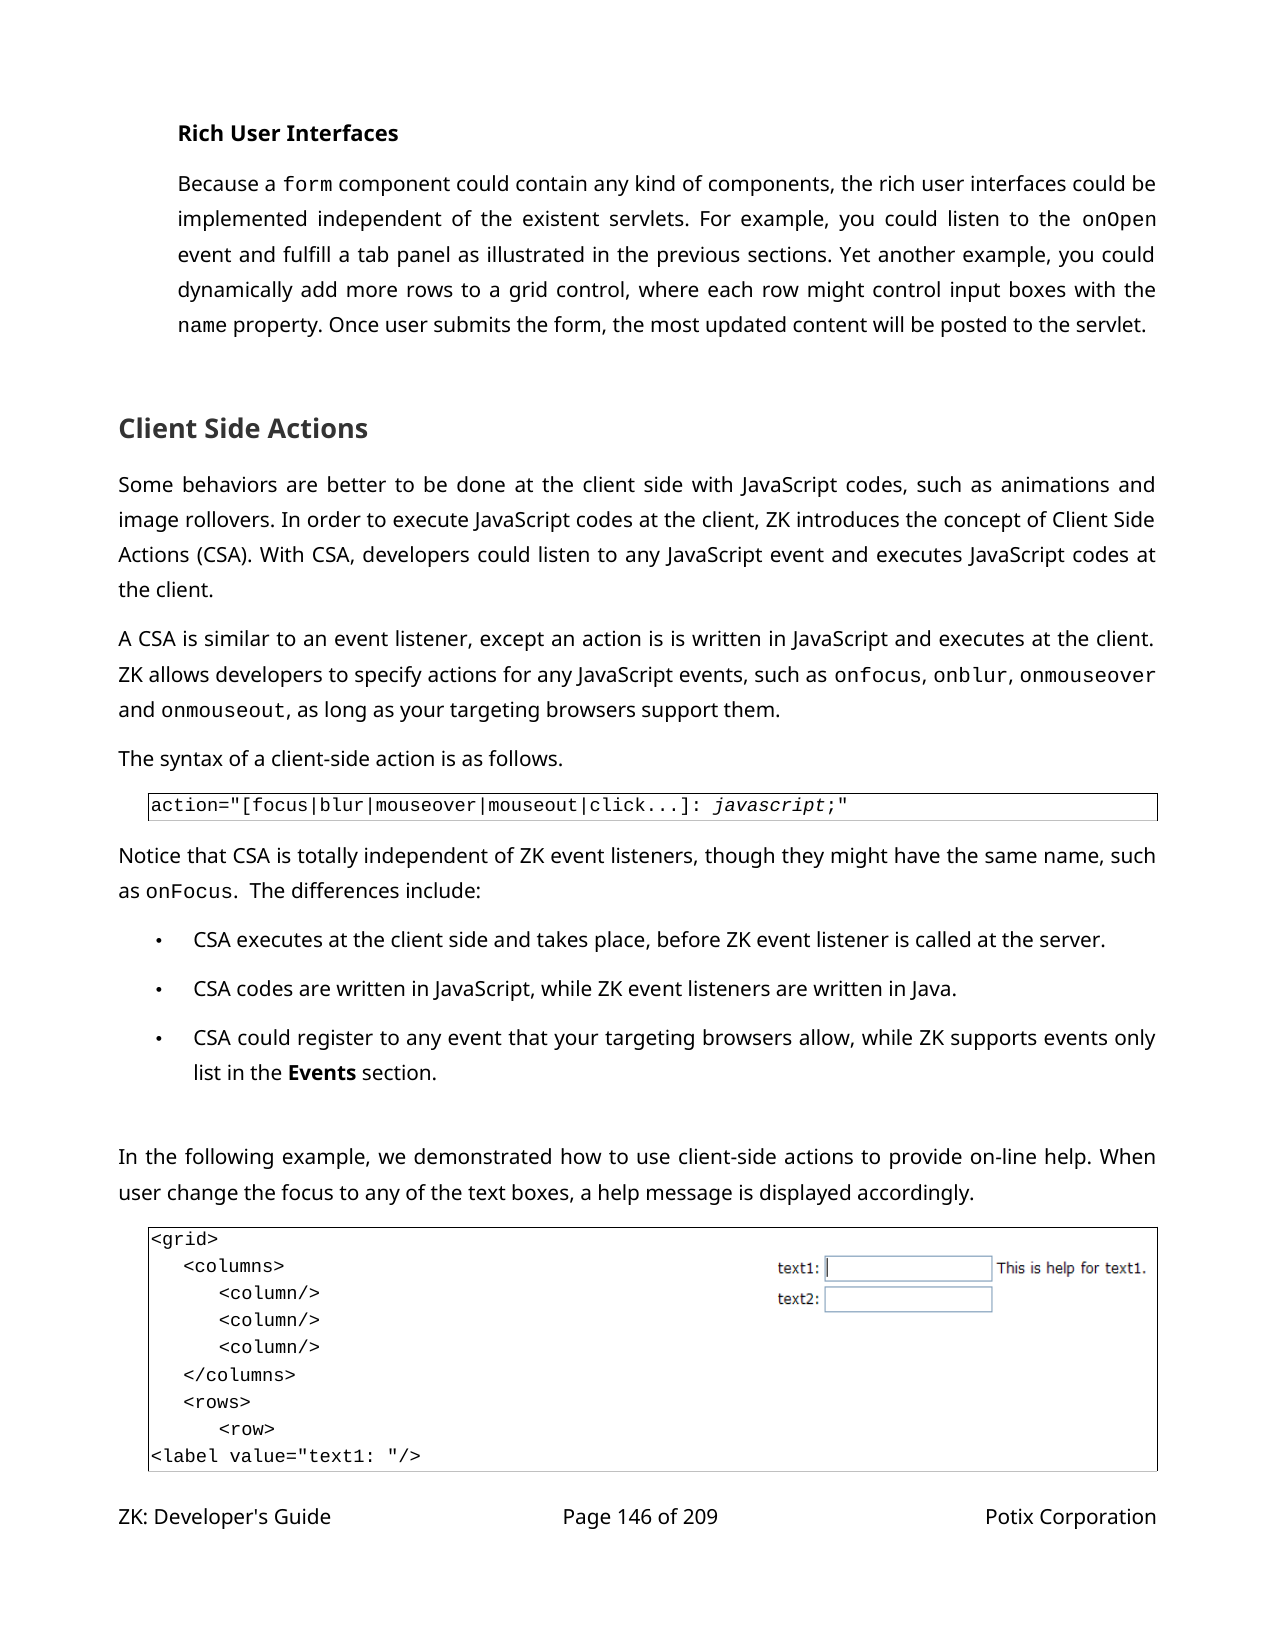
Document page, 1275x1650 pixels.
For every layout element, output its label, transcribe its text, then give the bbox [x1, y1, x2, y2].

text Because a form component could contain any kind of components, the rich user interfaces could be implemented independent of the existent servlets. For example, you could listen to the onOpen event and fulfill a tab panel as illustrated in the previous sections. Yet another example, you could dynamically add more rows to a grid control, where each row might control input boxes with the name property. Once user submits the form, the most updated content will be posted to the servlet. [177, 169, 1157, 339]
text <row> [149, 1417, 1157, 1441]
text <column/> [149, 1281, 776, 1305]
text action="[focus|blur|mouseover|mouseout|click...]: javascript;" [149, 794, 1157, 820]
list CSA executes at the client side and takes place, before ZK event listener is called at the server. [156, 926, 1157, 954]
text <rows> [149, 1390, 1157, 1414]
text <column/> [149, 1308, 1157, 1332]
text <label value="text1: "/> [149, 1444, 1157, 1471]
text <grid> [149, 1228, 1157, 1251]
list CSA codes are written in JavaScript, while ZK event listeners are written in Java. [156, 974, 1157, 1003]
subtitle Rich User Interfaces [177, 118, 1157, 148]
text Some behaviors are better to be done at the client side with JavaScript codes, such as animations and image rollovers. In order to execute JavaScript codes at the client, ZK introduces the concept of Client Side Actions (CSA). With CSA, developers could listen to any JavaScript event and executes JavaScript codes at the client. [118, 470, 1157, 604]
text </columns> [149, 1362, 1157, 1387]
text A CSA is similar to an event listener, except an action is is written in JavaScript and executes at the client. ZK allows developers to specify actions for any JavaScript events, such as onfocus, onblur, onmouseover and onmouseout, as long as your targeting browsers support them. [118, 624, 1157, 724]
text In the following example, we demonstrated how to use client-side actions to provide on-line help. When user change the focus to any of the text boxes, a help message is displayed accordingly. [118, 1107, 1157, 1206]
list CSA could register to any event that your targeting browsers allow, while ZK supports events only list in the Events section. [156, 1023, 1157, 1087]
text <columns> [149, 1254, 776, 1278]
picture [776, 1251, 1152, 1316]
text <column/> [149, 1335, 1157, 1359]
subtitle Client Side Actions [118, 409, 1157, 446]
text Notice that CSA is totally independent of ZK event listeners, though they might have the same name, such as onFocus. The differences include: [118, 841, 1157, 905]
text The syntax of a client-side action is as follows. [118, 744, 1157, 773]
